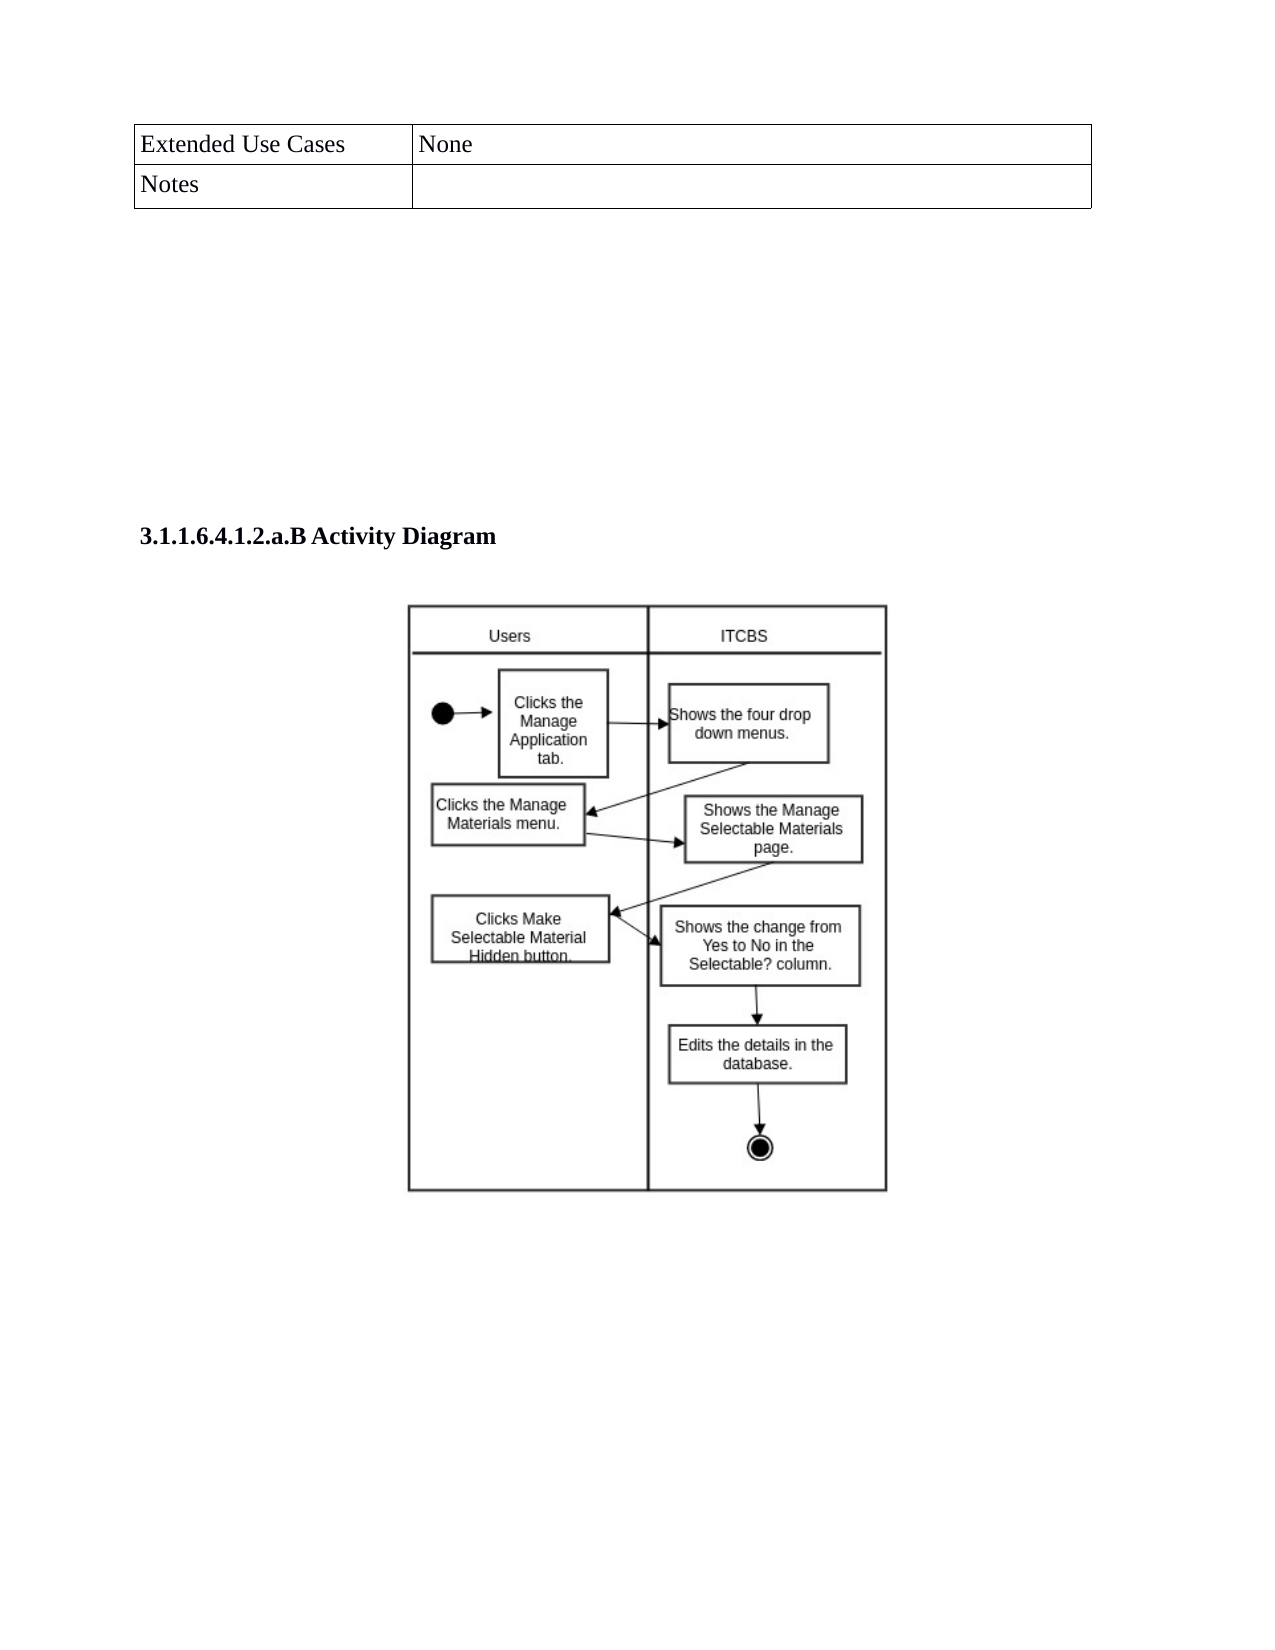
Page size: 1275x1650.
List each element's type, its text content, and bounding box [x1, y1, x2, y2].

table_cell [413, 165, 1091, 208]
picture [392, 561, 914, 1222]
text 3.1.1.6.4.1.2.a.B Activity Diagram [139, 521, 1096, 550]
table_cell Notes [135, 165, 412, 208]
table_cell Extended Use Cases [135, 125, 412, 163]
table_cell None [413, 125, 1091, 163]
